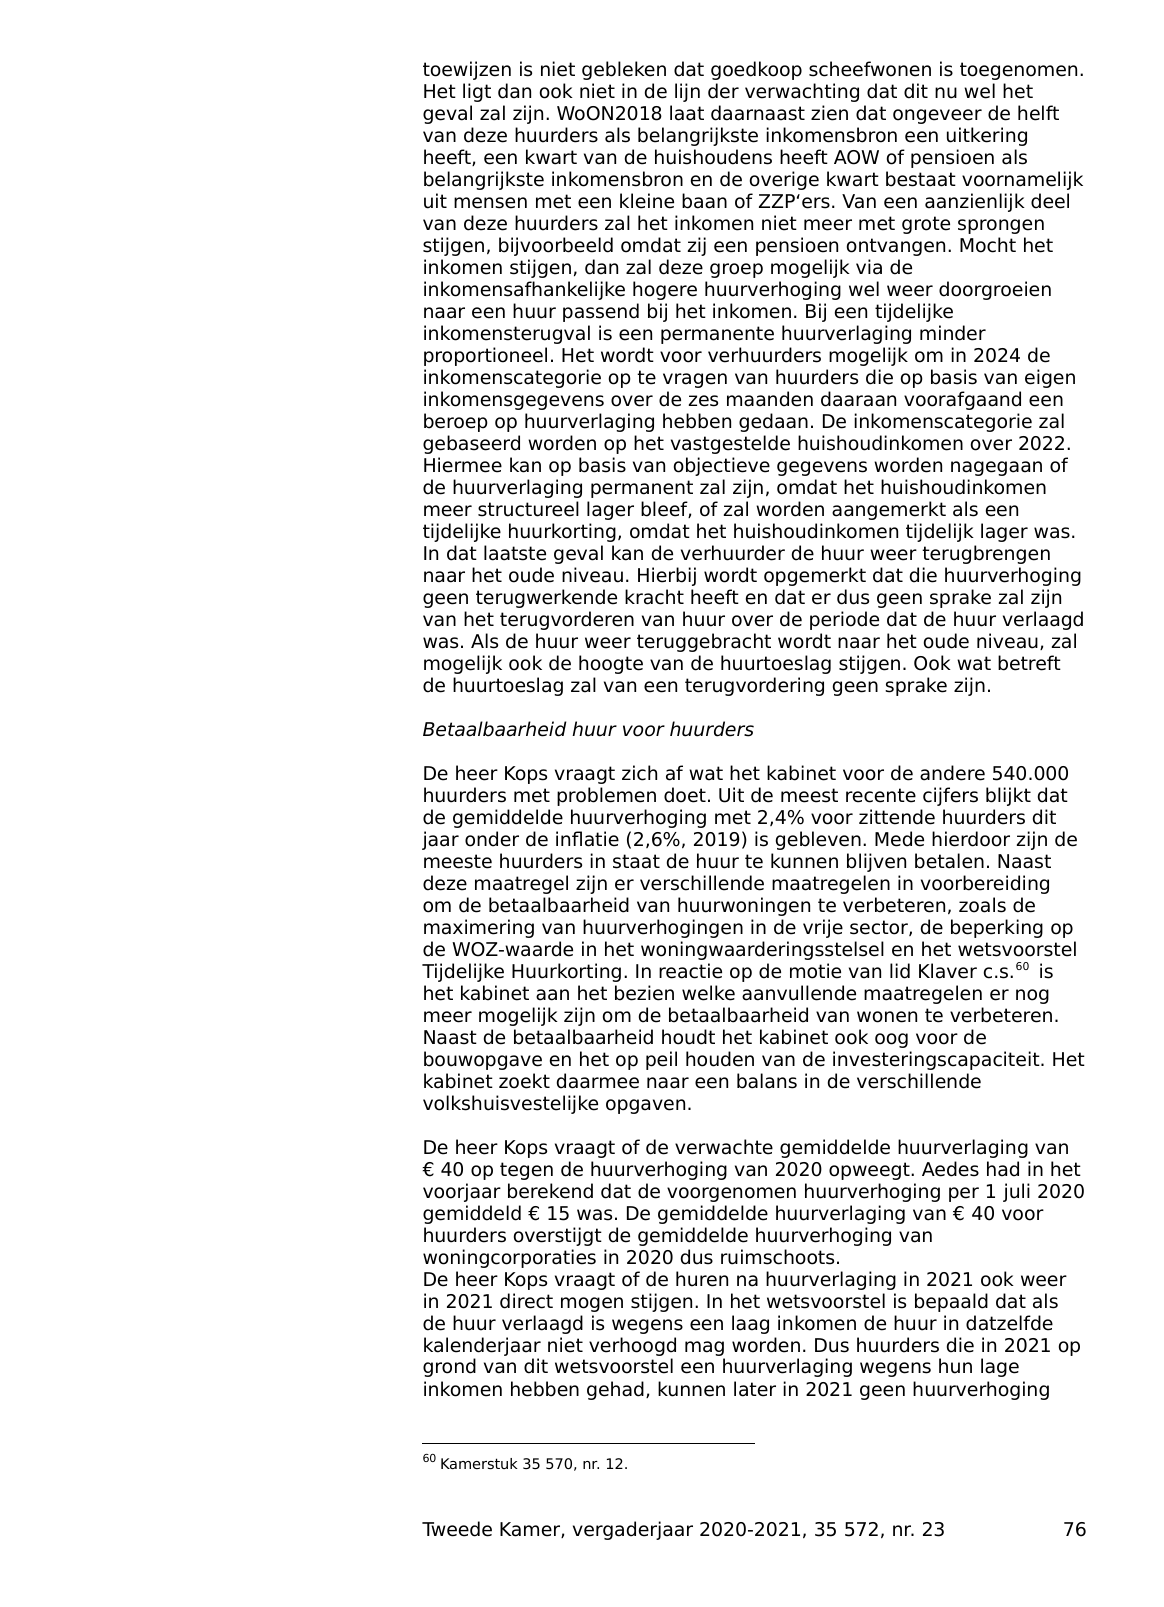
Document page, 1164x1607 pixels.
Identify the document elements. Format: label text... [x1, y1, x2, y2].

text De heer Kops vraagt zich af wat het kabinet voor de andere 540.000 huurders met problemen doet. Uit de meest recente cijfers blijkt dat de gemiddelde huurverhoging met 2,4% voor zittende huurders dit jaar onder de inflatie (2,6%, 2019) is gebleven. Mede hierdoor zijn de meeste huurders in staat de huur te kunnen blijven betalen. Naast deze maatregel zijn er verschillende maatregelen in voorbereiding om de betaalbaarheid van huurwoningen te verbeteren, zoals de maximering van huurverhogingen in de vrije sector, de beperking op de WOZ-waarde in het woningwaarderingsstelsel en het wetsvoorstel Tijdelijke Huurkorting. In reactie op de motie van lid Klaver c.s. is het kabinet aan het bezien welke aanvullende maatregelen er nog meer mogelijk zijn om de betaalbaarheid van wonen te verbeteren. Naast de betaalbaarheid houdt het kabinet ook oog voor de bouwopgave en het op peil houden van de investeringscapaciteit. Het kabinet zoekt daarmee naar een balans in de verschillende volkshuisvestelijke opgaven. [422, 763, 1087, 1114]
text De heer Kops vraagt of de verwachte gemiddelde huurverlaging van € 40 op tegen de huurverhoging van 2020 opweegt. Aedes had in het voorjaar berekend dat de voorgenomen huurverhoging per 1 juli 2020 gemiddeld € 15 was. De gemiddelde huurverlaging van € 40 voor huurders overstijgt de gemiddelde huurverhoging van woningcorporaties in 2020 dus ruimschoots. [422, 1137, 1087, 1268]
text Kamerstuk 35 570, nr. 12. [422, 1452, 1087, 1474]
subtitle Betaalbaarheid huur voor huurders [422, 719, 1087, 741]
text toewijzen is niet gebleken dat goedkoop scheefwonen is toegenomen. Het ligt dan ook niet in de lijn der verwachting dat dit nu wel het geval zal zijn. WoON2018 laat daarnaast zien dat ongeveer de helft van deze huurders als belangrijkste inkomensbron een uitkering heeft, een kwart van de huishoudens heeft AOW of pensioen als belangrijkste inkomensbron en de overige kwart bestaat voornamelijk uit mensen met een kleine baan of ZZP‘ers. Van een aanzienlijk deel van deze huurders zal het inkomen niet meer met grote sprongen stijgen, bijvoorbeeld omdat zij een pensioen ontvangen. Mocht het inkomen stijgen, dan zal deze groep mogelijk via de inkomensafhankelijke hogere huurverhoging wel weer doorgroeien naar een huur passend bij het inkomen. Bij een tijdelijke inkomensterugval is een permanente huurverlaging minder proportioneel. Het wordt voor verhuurders mogelijk om in 2024 de inkomenscategorie op te vragen van huurders die op basis van eigen inkomensgegevens over de zes maanden daaraan voorafgaand een beroep op huurverlaging hebben gedaan. De inkomenscategorie zal gebaseerd worden op het vastgestelde huishoudinkomen over 2022. Hiermee kan op basis van objectieve gegevens worden nagegaan of de huurverlaging permanent zal zijn, omdat het huishoudinkomen meer structureel lager bleef, of zal worden aangemerkt als een tijdelijke huurkorting, omdat het huishoudinkomen tijdelijk lager was. In dat laatste geval kan de verhuurder de huur weer terugbrengen naar het oude niveau. Hierbij wordt opgemerkt dat die huurverhoging geen terugwerkende kracht heeft en dat er dus geen sprake zal zijn van het terugvorderen van huur over de periode dat de huur verlaagd was. Als de huur weer teruggebracht wordt naar het oude niveau, zal mogelijk ook de hoogte van de huurtoeslag stijgen. Ook wat betreft de huurtoeslag zal van een terugvordering geen sprake zijn. [422, 59, 1087, 696]
text De heer Kops vraagt of de huren na huurverlaging in 2021 ook weer in 2021 direct mogen stijgen. In het wetsvoorstel is bepaald dat als de huur verlaagd is wegens een laag inkomen de huur in datzelfde kalenderjaar niet verhoogd mag worden. Dus huurders die in 2021 op grond van dit wetsvoorstel een huurverlaging wegens hun lage inkomen hebben gehad, kunnen later in 2021 geen huurverhoging [422, 1268, 1087, 1400]
